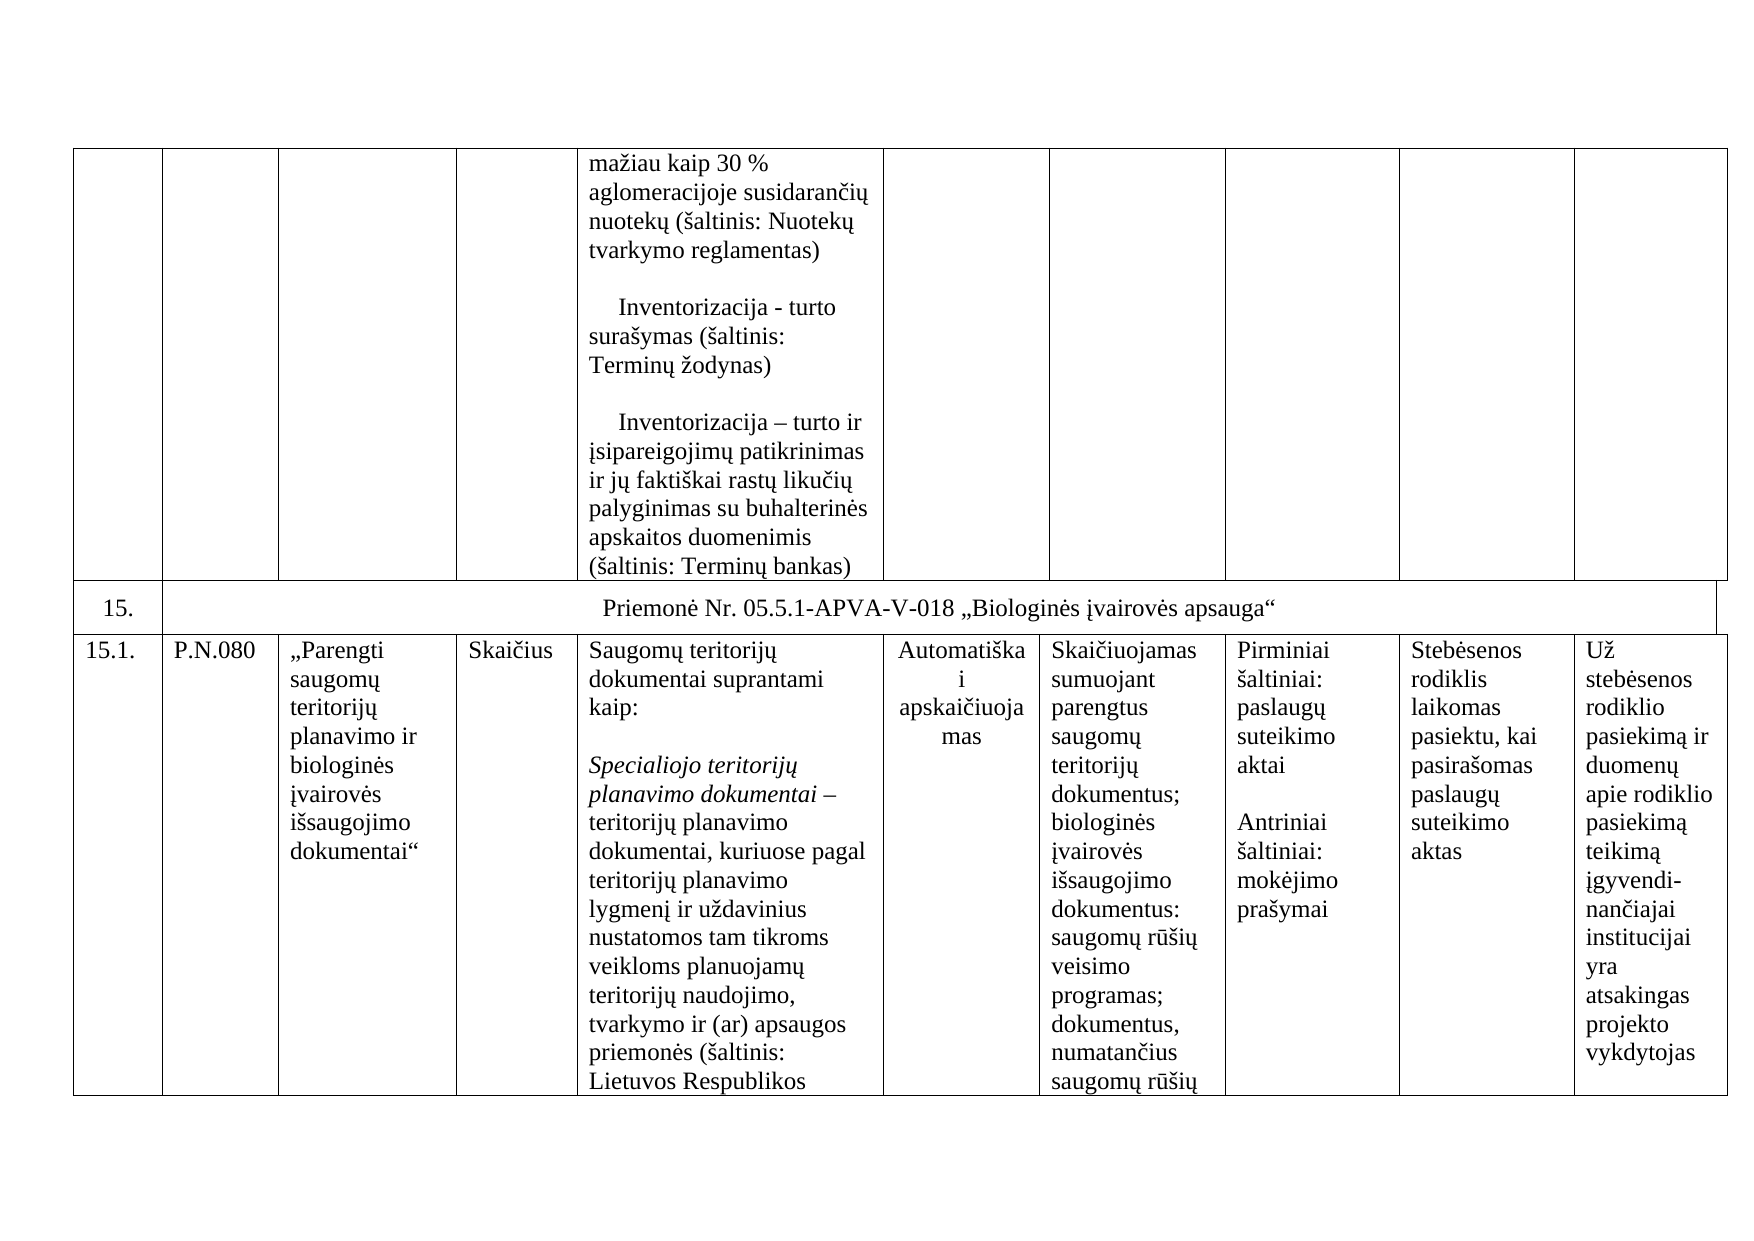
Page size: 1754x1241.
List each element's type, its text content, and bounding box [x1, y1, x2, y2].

table_cell [884, 149, 1049, 580]
table_cell [1575, 149, 1727, 580]
table_cell [457, 149, 577, 580]
table_cell [279, 149, 456, 580]
table_cell [74, 149, 162, 580]
table_cell 15. [74, 581, 162, 634]
table_cell „Parengti saugomų teritorijų planavimo ir biologinės įvairovės išsaugojimo dokumentai“ [279, 635, 456, 1095]
table_cell [1717, 581, 1722, 634]
table_cell P.N.080 [163, 635, 278, 1095]
table_cell [1722, 581, 1728, 634]
table_cell Saugomų teritorijų dokumentai suprantami kaip: Specialiojo teritorijų planavimo dokumentai – teritorijų planavimo dokumentai, kuriuose pagal teritorijų planavimo lygmenį ir uždavinius nustatomos tam tikroms veikloms planuojamų teritorijų naudojimo, tvarkymo ir (ar) apsaugos priemonės (šaltinis: Lietuvos Respublikos [578, 635, 883, 1095]
table_cell [1050, 149, 1225, 580]
table_cell Už stebėsenos rodiklio pasiekimą ir duomenų apie rodiklio pasiekimą teikimą įgyvendi-nančiajai institucijai yra atsakingas projekto vykdytojas [1575, 635, 1727, 1095]
table_cell Priemonė Nr. 05.5.1-APVA-V-018 „Biologinės įvairovės apsauga“ [163, 581, 1716, 634]
table_cell Skaičiuojamas sumuojant parengtus saugomų teritorijų dokumentus; biologinės įvairovės išsaugojimo dokumentus: saugomų rūšių veisimo programas; dokumentus, numatančius saugomų rūšių [1040, 635, 1225, 1095]
table_cell [1400, 149, 1574, 580]
table_cell [163, 149, 278, 580]
table_cell Skaičius [457, 635, 577, 1095]
table_cell Automatiškai apskaičiuojamas [884, 635, 1039, 1095]
table_cell 15.1. [74, 635, 162, 1095]
table_cell mažiau kaip 30 % aglomeracijoje susidarančių nuotekų (šaltinis: Nuotekų tvarkymo reglamentas) Inventorizacija - turto surašymas (šaltinis: Terminų žodynas) Inventorizacija – turto ir įsipareigojimų patikrinimas ir jų faktiškai rastų likučių palyginimas su buhalterinės apskaitos duomenimis (šaltinis: Terminų bankas) [578, 149, 883, 580]
table_cell Pirminiai šaltiniai: paslaugų suteikimo aktai Antriniai šaltiniai: mokėjimo prašymai [1226, 635, 1399, 1095]
table_cell Stebėsenos rodiklis laikomas pasiektu, kai pasirašomas paslaugų suteikimo aktas [1400, 635, 1574, 1095]
table_cell [1226, 149, 1399, 580]
